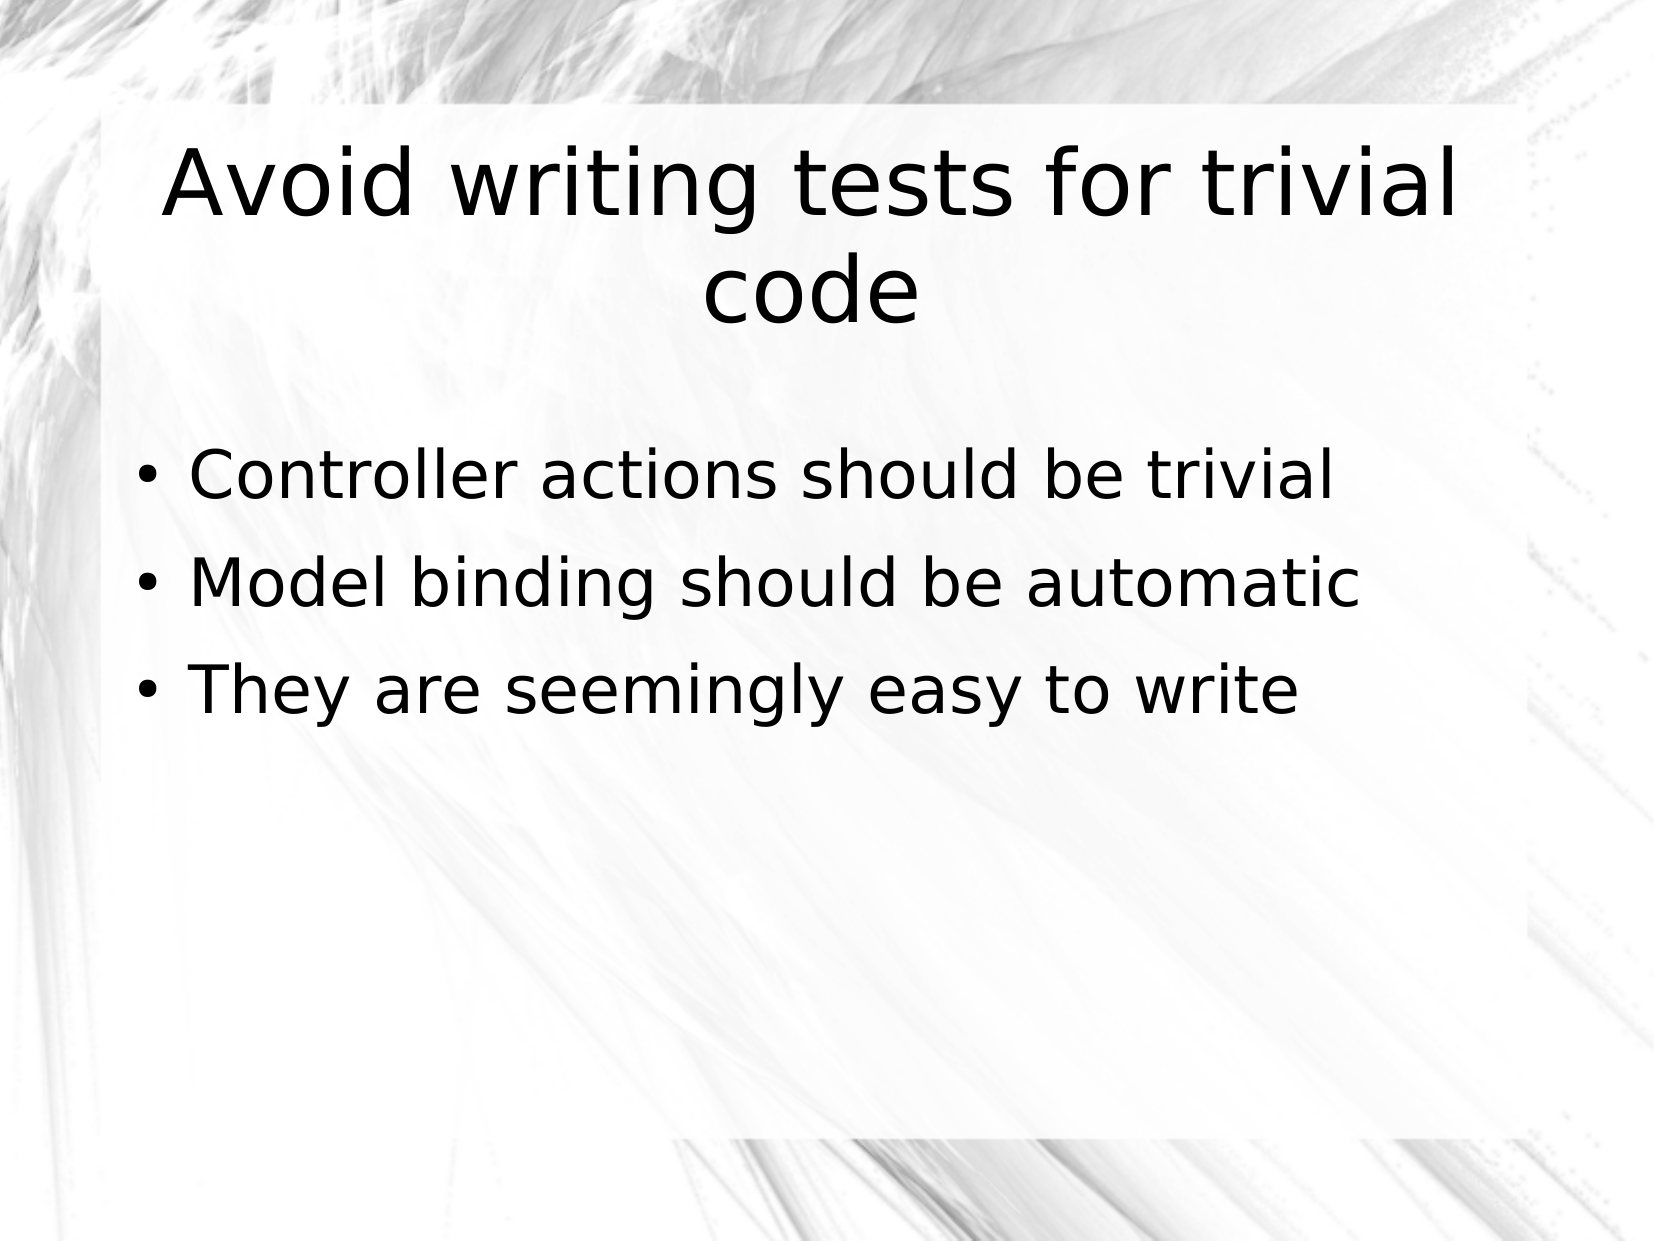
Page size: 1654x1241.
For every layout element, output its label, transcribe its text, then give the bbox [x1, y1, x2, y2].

list Controller actions should be trivial Model binding should be automatic They are seemingly easy to write [118, 437, 1571, 1157]
title Avoid writing tests for trivial code [118, 129, 1506, 344]
picture [0, 0, 1654, 1241]
